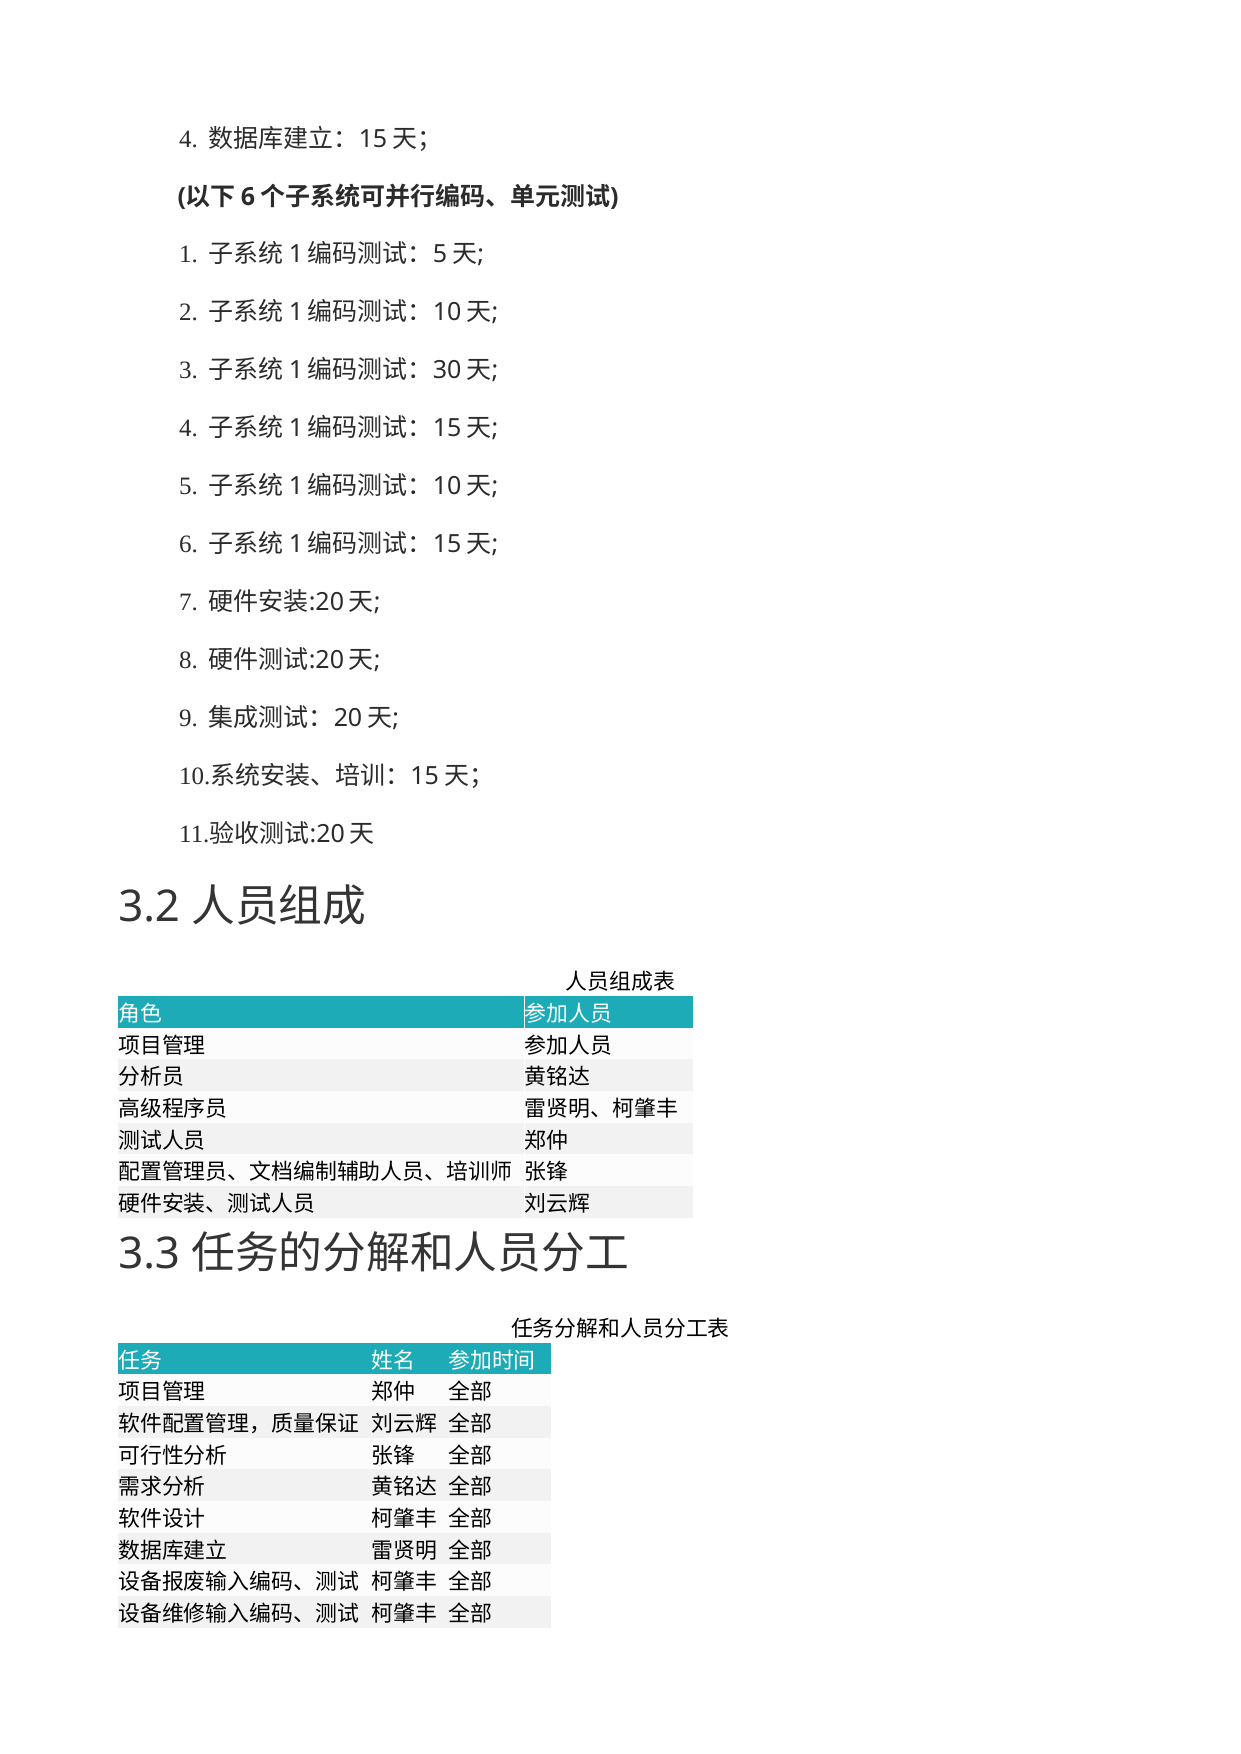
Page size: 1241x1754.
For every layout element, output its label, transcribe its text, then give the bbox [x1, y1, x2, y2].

list 子系统1编码测试：10天; [179, 292, 1063, 328]
table_cell 参加人员 [525, 1028, 693, 1059]
list 集成测试：20天; [179, 697, 1063, 733]
table_cell 黄铭达 [371, 1469, 448, 1501]
table_cell 高级程序员 [118, 1091, 524, 1123]
subtitle 3.3 任务的分解和人员分工 [118, 1218, 1122, 1281]
table_cell 张锋 [525, 1154, 693, 1186]
list 子系统1编码测试：30天; [179, 350, 1063, 386]
table_cell 软件设计 [118, 1501, 371, 1533]
table_cell 全部 [448, 1501, 551, 1533]
table_cell 软件配置管理，质量保证 [118, 1406, 371, 1438]
table_cell 全部 [448, 1438, 551, 1469]
table_cell 雷贤明、柯肇丰 [525, 1091, 693, 1123]
table_cell 全部 [448, 1564, 551, 1596]
table_cell 全部 [448, 1469, 551, 1501]
list 子系统1编码测试：15天; [179, 523, 1063, 560]
table_cell 柯肇丰 [371, 1564, 448, 1596]
table_header 参加人员 [525, 996, 693, 1028]
table_cell 全部 [448, 1374, 551, 1406]
table_cell 设备报废输入编码、测试 [118, 1564, 371, 1596]
list 硬件安装:20天; [179, 581, 1063, 618]
table_cell 可行性分析 [118, 1438, 371, 1469]
table_cell 需求分析 [118, 1469, 371, 1501]
text (以下6个子系统可并行编码、单元测试) [177, 176, 1063, 212]
table_cell 郑仲 [371, 1374, 448, 1406]
table_cell 硬件安装、测试人员 [118, 1186, 524, 1218]
table_cell 张锋 [371, 1438, 448, 1469]
table_cell 分析员 [118, 1059, 524, 1091]
table_cell 全部 [448, 1596, 551, 1628]
list 子系统1编码测试：10天; [179, 466, 1063, 502]
table_cell 黄铭达 [525, 1059, 693, 1091]
table_cell 雷贤明 [371, 1533, 448, 1564]
table_cell 设备维修输入编码、测试 [118, 1596, 371, 1628]
table_header 参加时间 [448, 1343, 551, 1374]
table_header 姓名 [371, 1343, 448, 1374]
list 硬件测试:20天; [179, 639, 1063, 676]
table_cell 测试人员 [118, 1123, 524, 1154]
table_header 任务 [118, 1343, 371, 1374]
table_cell 全部 [448, 1533, 551, 1564]
list 系统安装、培训：15天； [179, 755, 1063, 791]
table_cell 柯肇丰 [371, 1596, 448, 1628]
table_cell 数据库建立 [118, 1533, 371, 1564]
text 人员组成表 [118, 964, 1122, 996]
table_cell 全部 [448, 1406, 551, 1438]
text 任务分解和人员分工表 [118, 1311, 1122, 1343]
table_cell 项目管理 [118, 1028, 524, 1059]
table_cell 郑仲 [525, 1123, 693, 1154]
list 验收测试:20天 [179, 813, 1063, 849]
table_header 角色 [118, 996, 524, 1028]
table_cell 刘云辉 [371, 1406, 448, 1438]
subtitle 3.2 人员组成 [118, 871, 1122, 934]
list 子系统1编码测试：5天; [179, 234, 1063, 270]
list 子系统1编码测试：15天; [179, 408, 1063, 444]
table_cell 项目管理 [118, 1374, 371, 1406]
table_cell 刘云辉 [525, 1186, 693, 1218]
table_cell 配置管理员、文档编制辅助人员、培训师 [118, 1154, 524, 1186]
table_cell 柯肇丰 [371, 1501, 448, 1533]
list 数据库建立：15天； [179, 118, 1063, 154]
